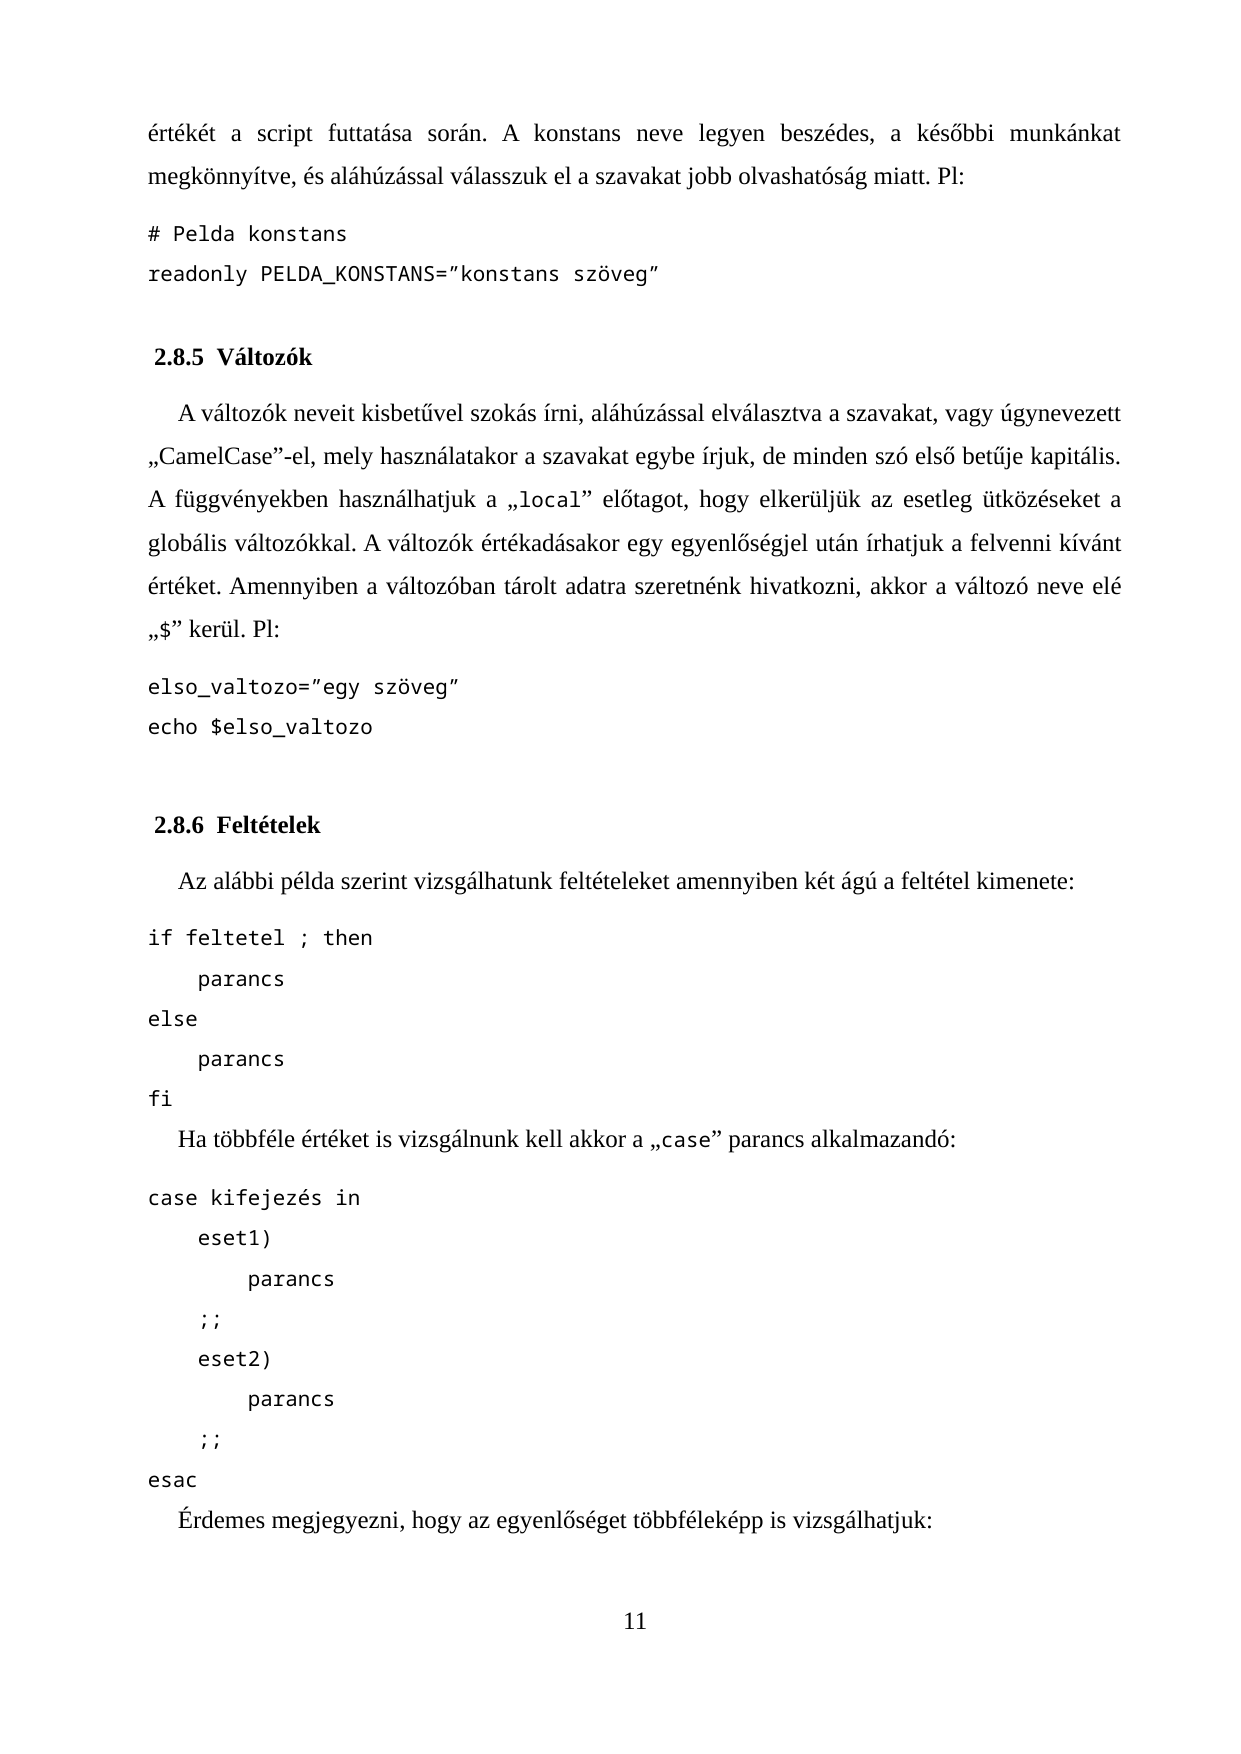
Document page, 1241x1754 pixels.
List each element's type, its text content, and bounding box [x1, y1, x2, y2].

text parancs [148, 1384, 1122, 1413]
text ;; [148, 1304, 1122, 1332]
text fi [148, 1084, 1122, 1113]
text esac [148, 1465, 1122, 1493]
text case kifejezés in [148, 1183, 1122, 1212]
text Az alábbi példa szerint vizsgálhatunk feltételeket amennyiben két ágú a feltétel kimenete: [148, 866, 1122, 894]
text # Pelda konstans [148, 219, 1122, 247]
text readonly PELDA_KONSTANS=”konstans szöveg” [148, 259, 1122, 288]
text eset2) [148, 1344, 1122, 1373]
text parancs [148, 1264, 1122, 1292]
text Ha többféle értéket is vizsgálnunk kell akkor a „case” parancs alkalmazandó: [148, 1124, 1122, 1154]
text A változók neveit kisbetűvel szokás írni, aláhúzással elválasztva a szavakat, vagy úgynevezett „CamelCase”-el, mely használatakor a szavakat egybe írjuk, de minden szó első betűje kapitális. A függvényekben használhatjuk a „local” előtagot, hogy elkerüljük az esetleg ütközéseket a globális változókkal. A változók értékadásakor egy egyenlőségjel után írhatjuk a felvenni kívánt értéket. Amennyiben a változóban tárolt adatra szeretnénk hivatkozni, akkor a változó neve elé „$” kerül. Pl: [148, 398, 1122, 643]
text if feltetel ; then [148, 923, 1122, 952]
text echo $elso_valtozo [148, 712, 1122, 741]
text else [148, 1004, 1122, 1032]
text eset1) [148, 1223, 1122, 1252]
text parancs [148, 964, 1122, 992]
subtitle Feltételek [148, 810, 1122, 839]
text ;; [148, 1424, 1122, 1453]
subtitle Változók [148, 342, 1122, 371]
text parancs [148, 1044, 1122, 1073]
text Érdemes megjegyezni, hogy az egyenlőséget többféleképp is vizsgálhatjuk: [148, 1505, 1122, 1534]
text értékét a script futtatása során. A konstans neve legyen beszédes, a későbbi munkánkat megkönnyítve, és aláhúzással válasszuk el a szavakat jobb olvashatóság miatt. Pl: [148, 118, 1122, 190]
text elso_valtozo=”egy szöveg” [148, 672, 1122, 701]
